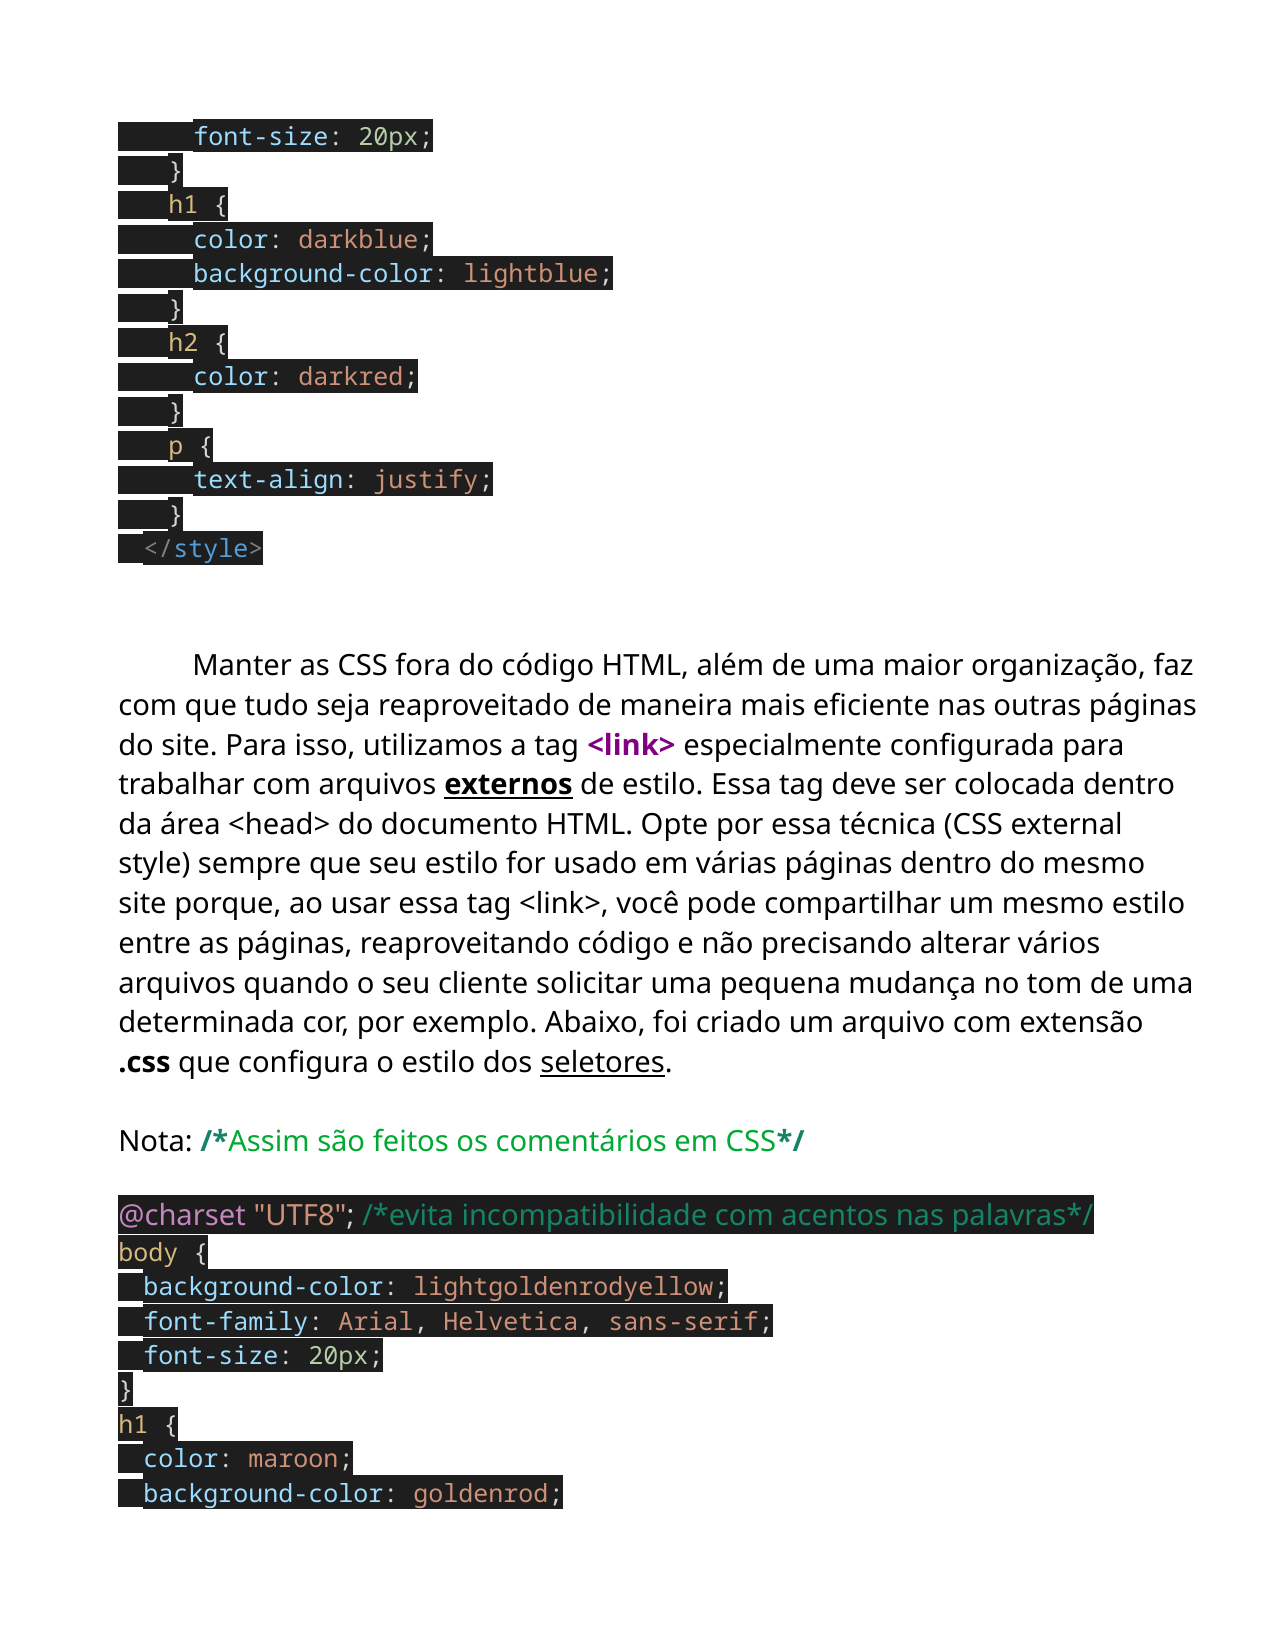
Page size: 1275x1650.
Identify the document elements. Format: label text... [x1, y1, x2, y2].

text body { [118, 1234, 1157, 1269]
text color: maroon; [118, 1441, 1157, 1475]
text background-color: lightgoldenrodyellow; [118, 1269, 1157, 1303]
text Manter as CSS fora do código HTML, além de uma maior organização, faz com que tudo seja reaproveitado de maneira mais eficiente nas outras páginas do site. Para isso, utilizamos a tag <link> especialmente configurada para trabalhar com arquivos externos de estilo. Essa tag deve ser colocada dentro da área <head> do documento HTML. Opte por essa técnica (CSS external style) sempre que seu estilo for usado em várias páginas dentro do mesmo site porque, ao usar essa tag <link>, você pode compartilhar um mesmo estilo entre as páginas, reaproveitando código e não precisando alterar vários arquivos quando o seu cliente solicitar uma pequena mudança no tom de uma determinada cor, por exemplo. Abaixo, foi criado um arquivo com extensão .css que configura o estilo dos seletores. [118, 644, 1198, 1081]
text } [118, 152, 1157, 187]
text </style> [118, 531, 1157, 565]
text h2 { [118, 324, 1157, 359]
text font-family: Arial, Helvetica, sans-serif; [118, 1303, 1157, 1337]
text } [118, 290, 1157, 324]
text } [118, 1372, 1157, 1406]
text } [118, 496, 1157, 531]
text text-align: justify; [118, 462, 1157, 496]
text font-size: 20px; [118, 118, 1157, 152]
text Nota: /*Assim são feitos os comentários em CSS*/ [118, 1121, 1198, 1160]
text background-color: goldenrod; [118, 1475, 1157, 1509]
text h1 { [118, 1406, 1157, 1441]
text color: darkblue; [118, 221, 1157, 256]
text p { [118, 427, 1157, 462]
text color: darkred; [118, 359, 1157, 393]
text } [118, 393, 1157, 427]
text @charset "UTF8"; /*evita incompatibilidade com acentos nas palavras*/ [118, 1195, 1198, 1234]
text h1 { [118, 187, 1157, 221]
text background-color: lightblue; [118, 256, 1157, 290]
text font-size: 20px; [118, 1337, 1157, 1372]
